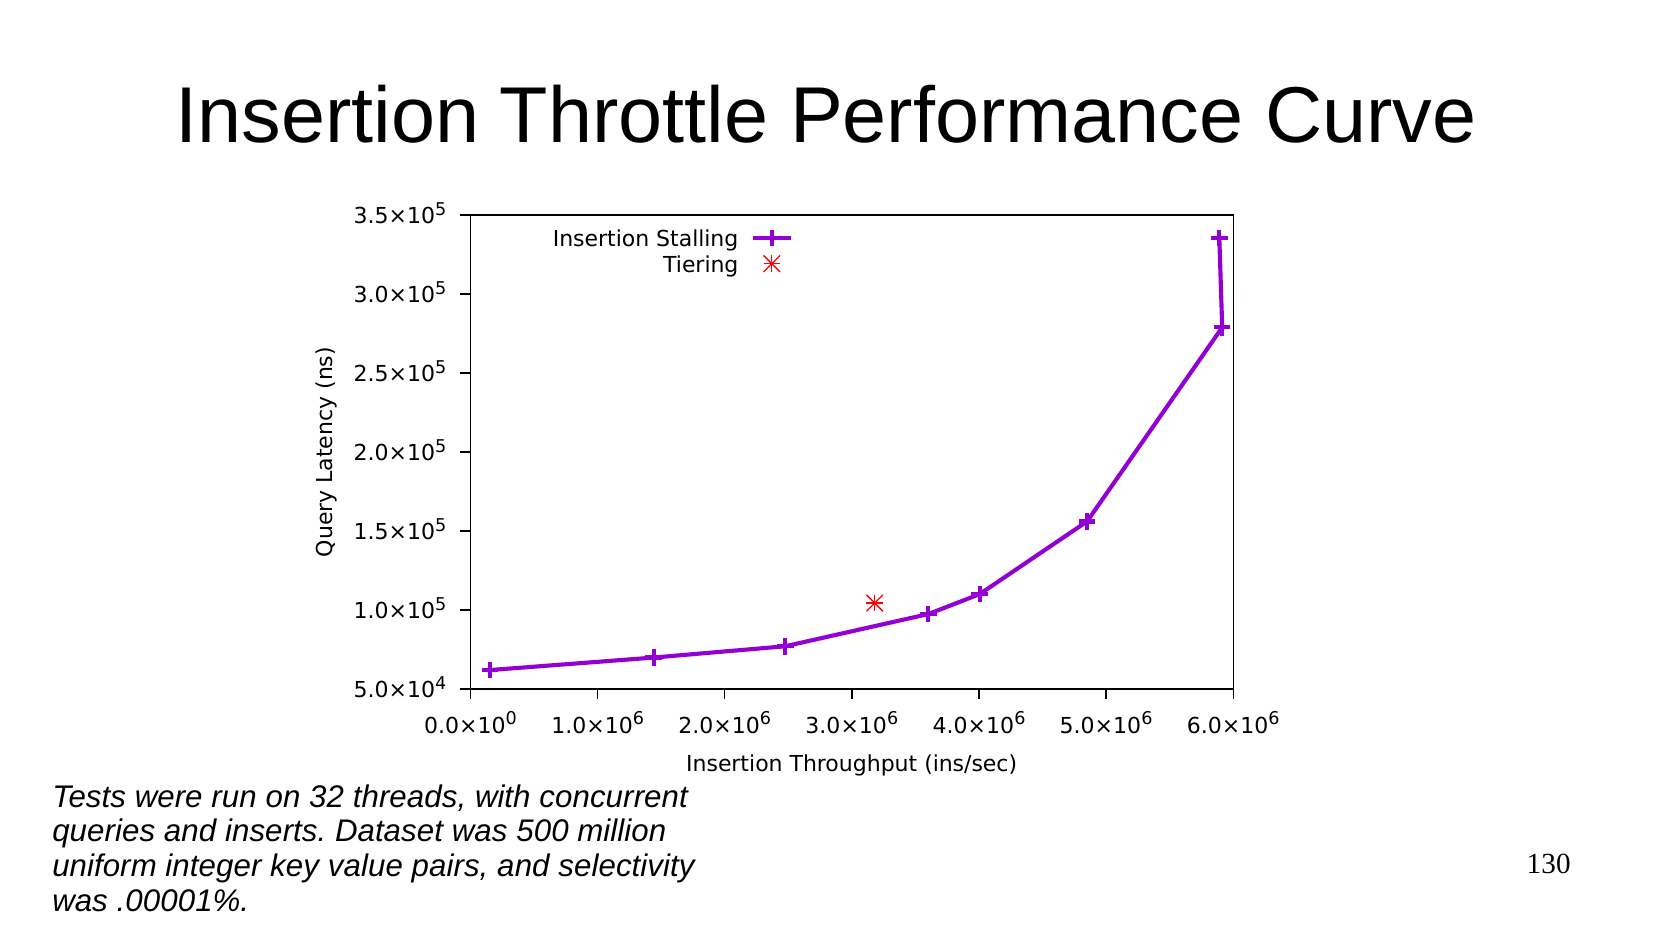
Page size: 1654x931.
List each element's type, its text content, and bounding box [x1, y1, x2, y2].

picture [300, 188, 1291, 783]
title Insertion Throttle Performance Curve [82, 37, 1571, 193]
text_box Tests were run on 32 threads, with concurrent queries and inserts. Dataset was 500 million uniform integer key value pairs, and selectivity was .00001%. [37, 771, 760, 931]
